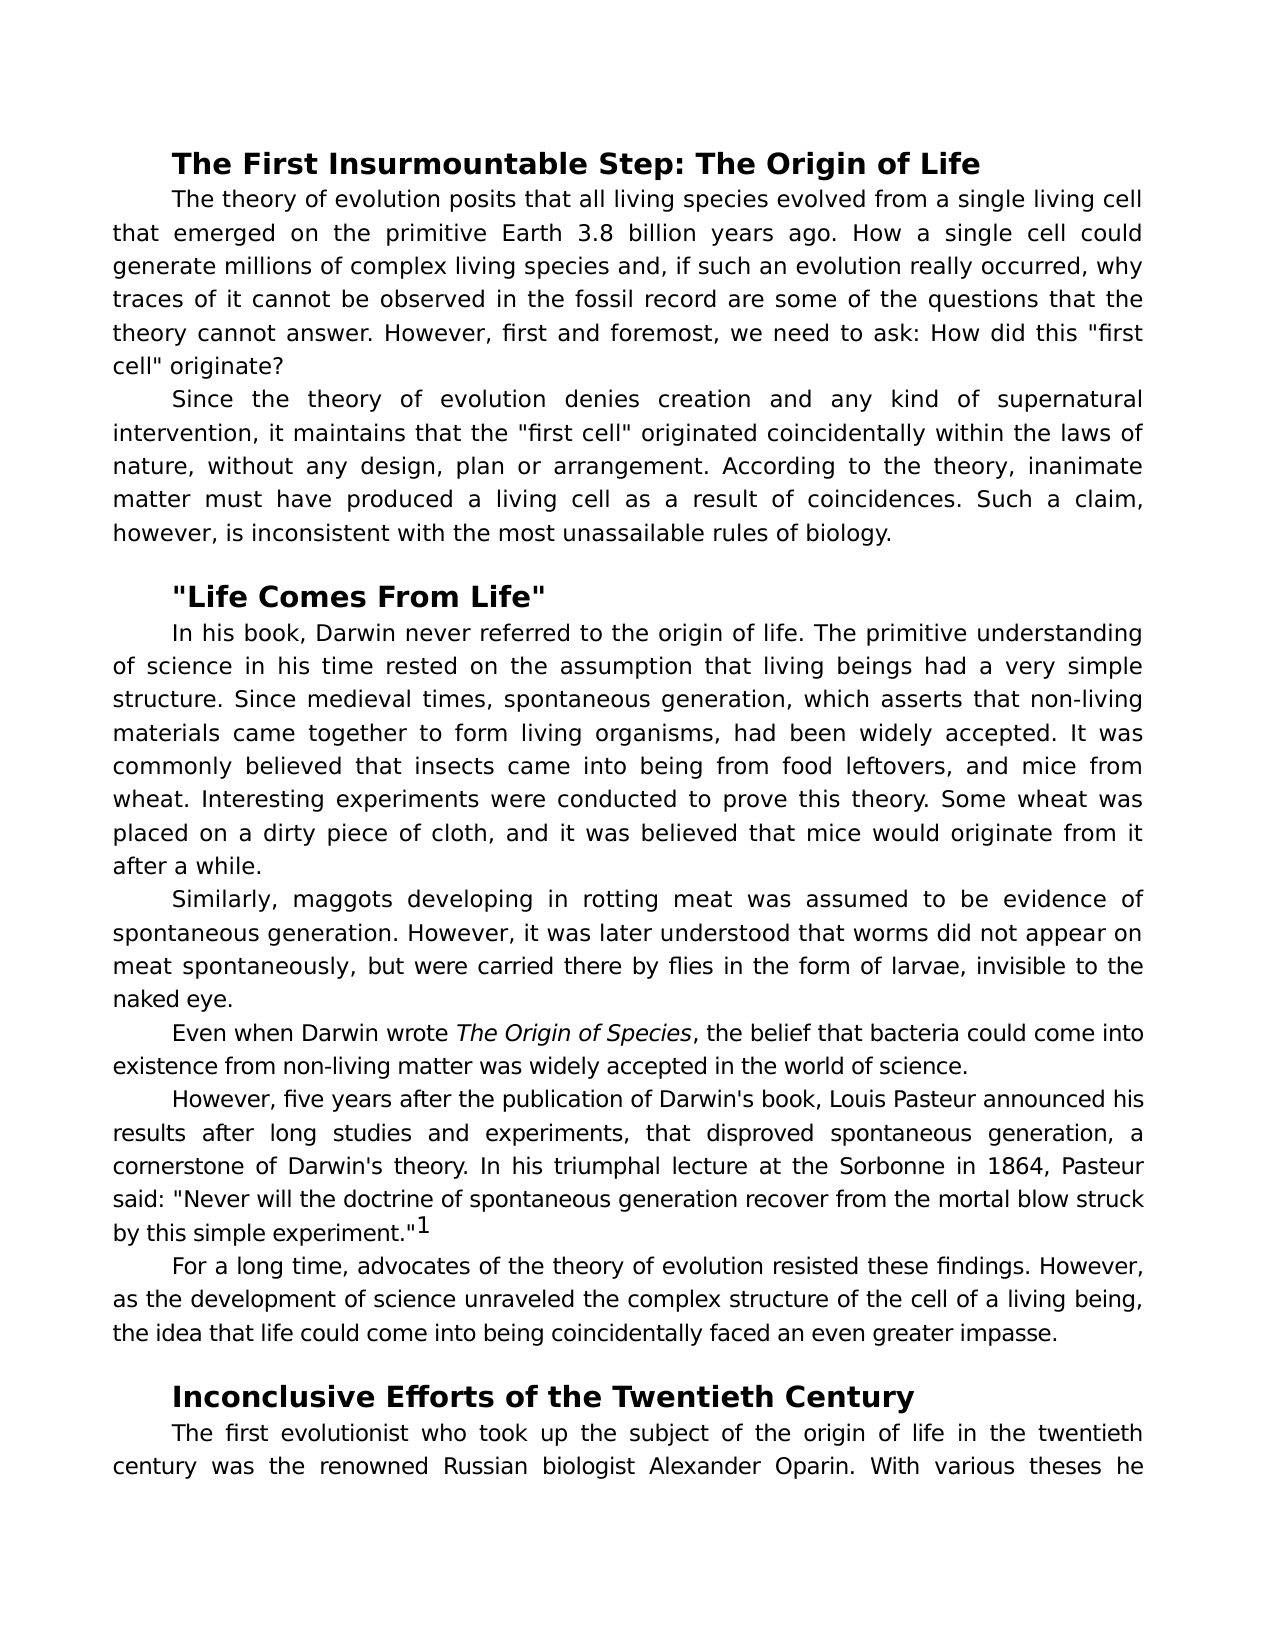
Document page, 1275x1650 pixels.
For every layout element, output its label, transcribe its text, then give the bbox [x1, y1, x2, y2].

text Even when Darwin wrote The Origin of Species, the belief that bacteria could come into existence from non-living matter was widely accepted in the world of science. [112, 1014, 1145, 1081]
text Since the theory of evolution denies creation and any kind of supernatural intervention, it maintains that the "first cell" originated coincidentally within the laws of nature, without any design, plan or arrangement. According to the theory, inanimate matter must have produced a living cell as a result of coincidences. Such a claim, however, is inconsistent with the most unassailable rules of biology. [112, 381, 1145, 548]
text The First Insurmountable Step: The Origin of Life [112, 148, 1145, 181]
text Similarly, maggots developing in rotting meat was assumed to be evidence of spontaneous generation. However, it was later understood that worms did not appear on meat spontaneously, but were carried there by flies in the form of larvae, invisible to the naked eye. [112, 881, 1145, 1014]
text "Life Comes From Life" [112, 581, 1145, 614]
text In his book, Darwin never referred to the origin of life. The primitive understanding of science in his time rested on the assumption that living beings had a very simple structure. Since medieval times, spontaneous generation, which asserts that non-living materials came together to form living organisms, had been widely accepted. It was commonly believed that insects came into being from food leftovers, and mice from wheat. Interesting experiments were conducted to prove this theory. Some wheat was placed on a dirty piece of cloth, and it was believed that mice would originate from it after a while. [112, 614, 1145, 881]
text The theory of evolution posits that all living species evolved from a single living cell that emerged on the primitive Earth 3.8 billion years ago. How a single cell could generate millions of complex living species and, if such an evolution really occurred, why traces of it cannot be observed in the fossil record are some of the questions that the theory cannot answer. However, first and foremost, we need to ask: How did this "first cell" originate? [112, 181, 1145, 381]
text For a long time, advocates of the theory of evolution resisted these findings. However, as the development of science unraveled the complex structure of the cell of a living being, the idea that life could come into being coincidentally faced an even greater impasse. [112, 1248, 1145, 1348]
text Inconclusive Efforts of the Twentieth Century [112, 1381, 1145, 1414]
text The first evolutionist who took up the subject of the origin of life in the twentieth century was the renowned Russian biologist Alexander Oparin. With various theses he [112, 1414, 1145, 1481]
text However, five years after the publication of Darwin's book, Louis Pasteur announced his results after long studies and experiments, that disproved spontaneous generation, a cornerstone of Darwin's theory. In his triumphal lecture at the Sorbonne in 1864, Pasteur said: "Never will the doctrine of spontaneous generation recover from the mortal blow struck by this simple experiment."1 [112, 1081, 1145, 1248]
